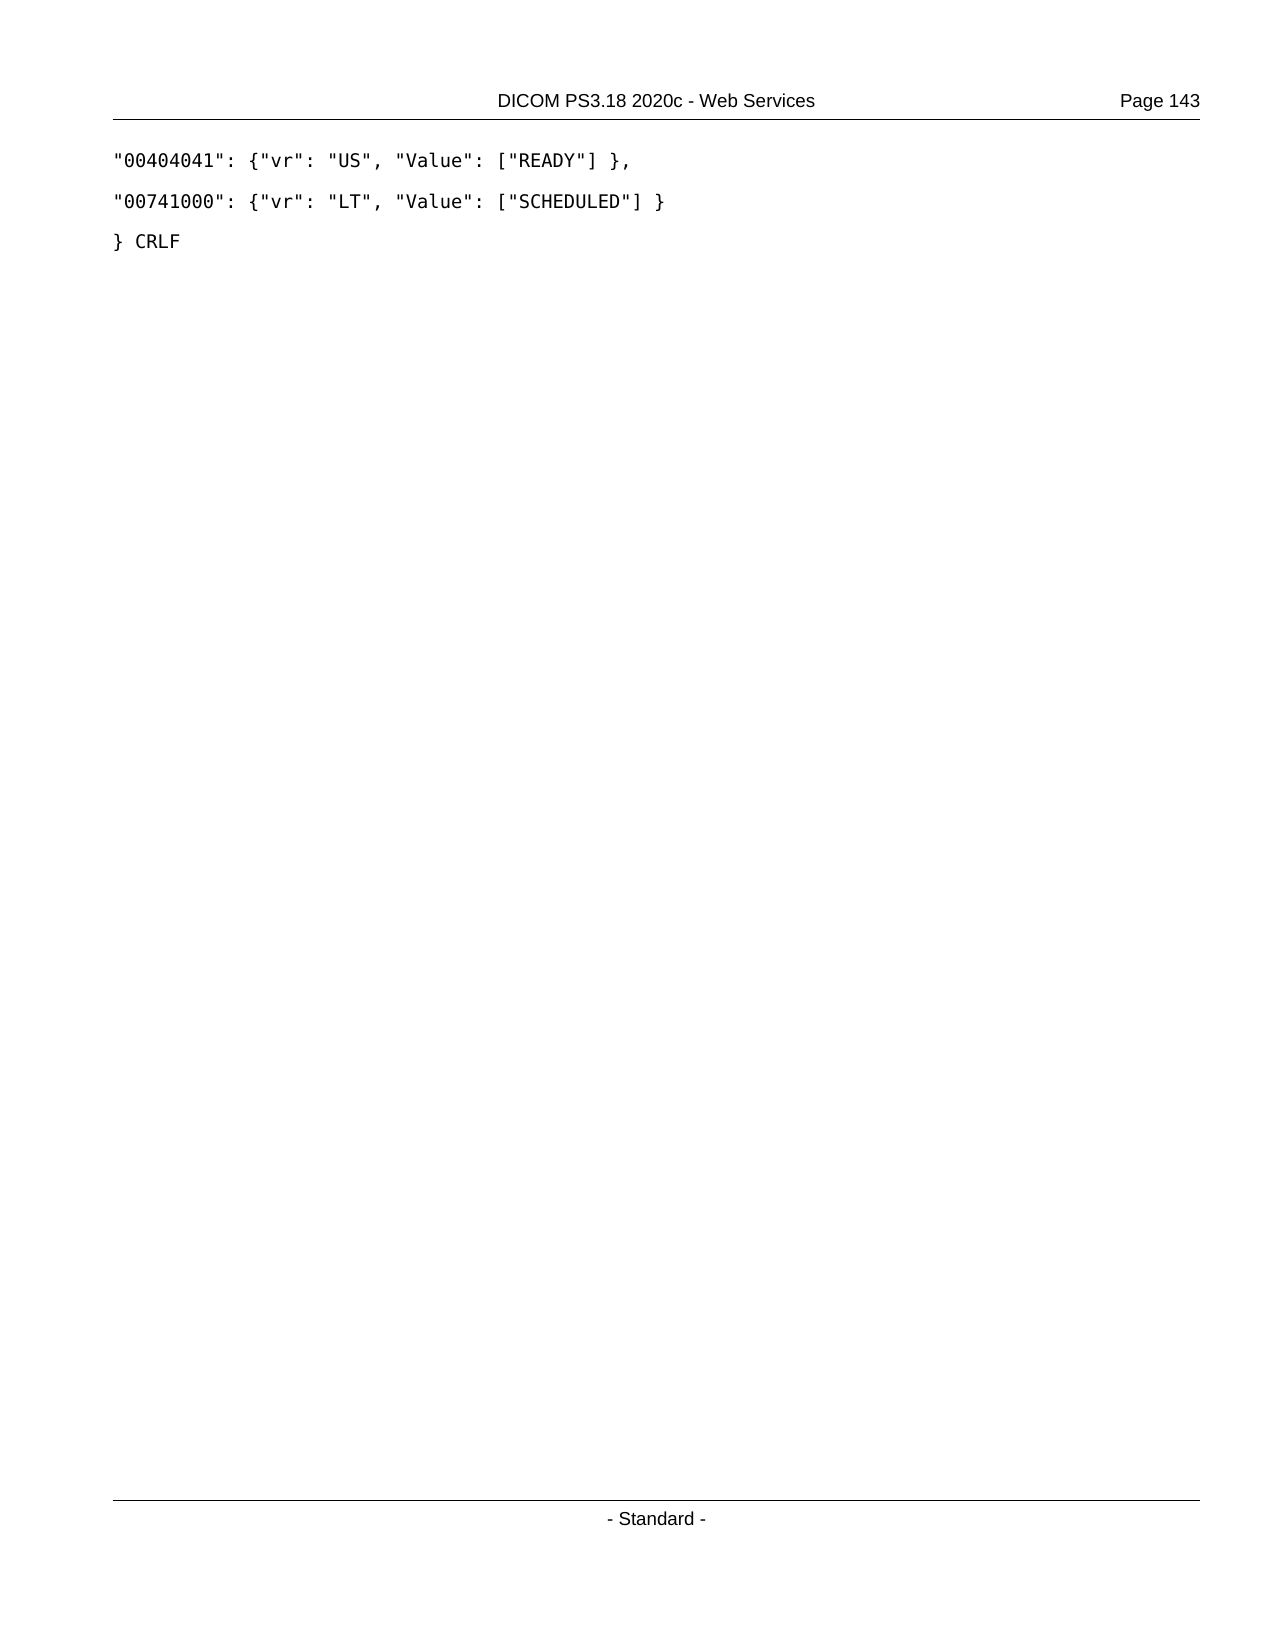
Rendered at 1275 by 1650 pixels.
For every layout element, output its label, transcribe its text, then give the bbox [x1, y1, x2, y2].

text } CRLF [112, 231, 1200, 253]
text "00741000": {"vr": "LT", "Value": ["SCHEDULED"] } [112, 191, 1200, 212]
text "00404041": {"vr": "US", "Value": ["READY"] }, [112, 150, 1200, 172]
